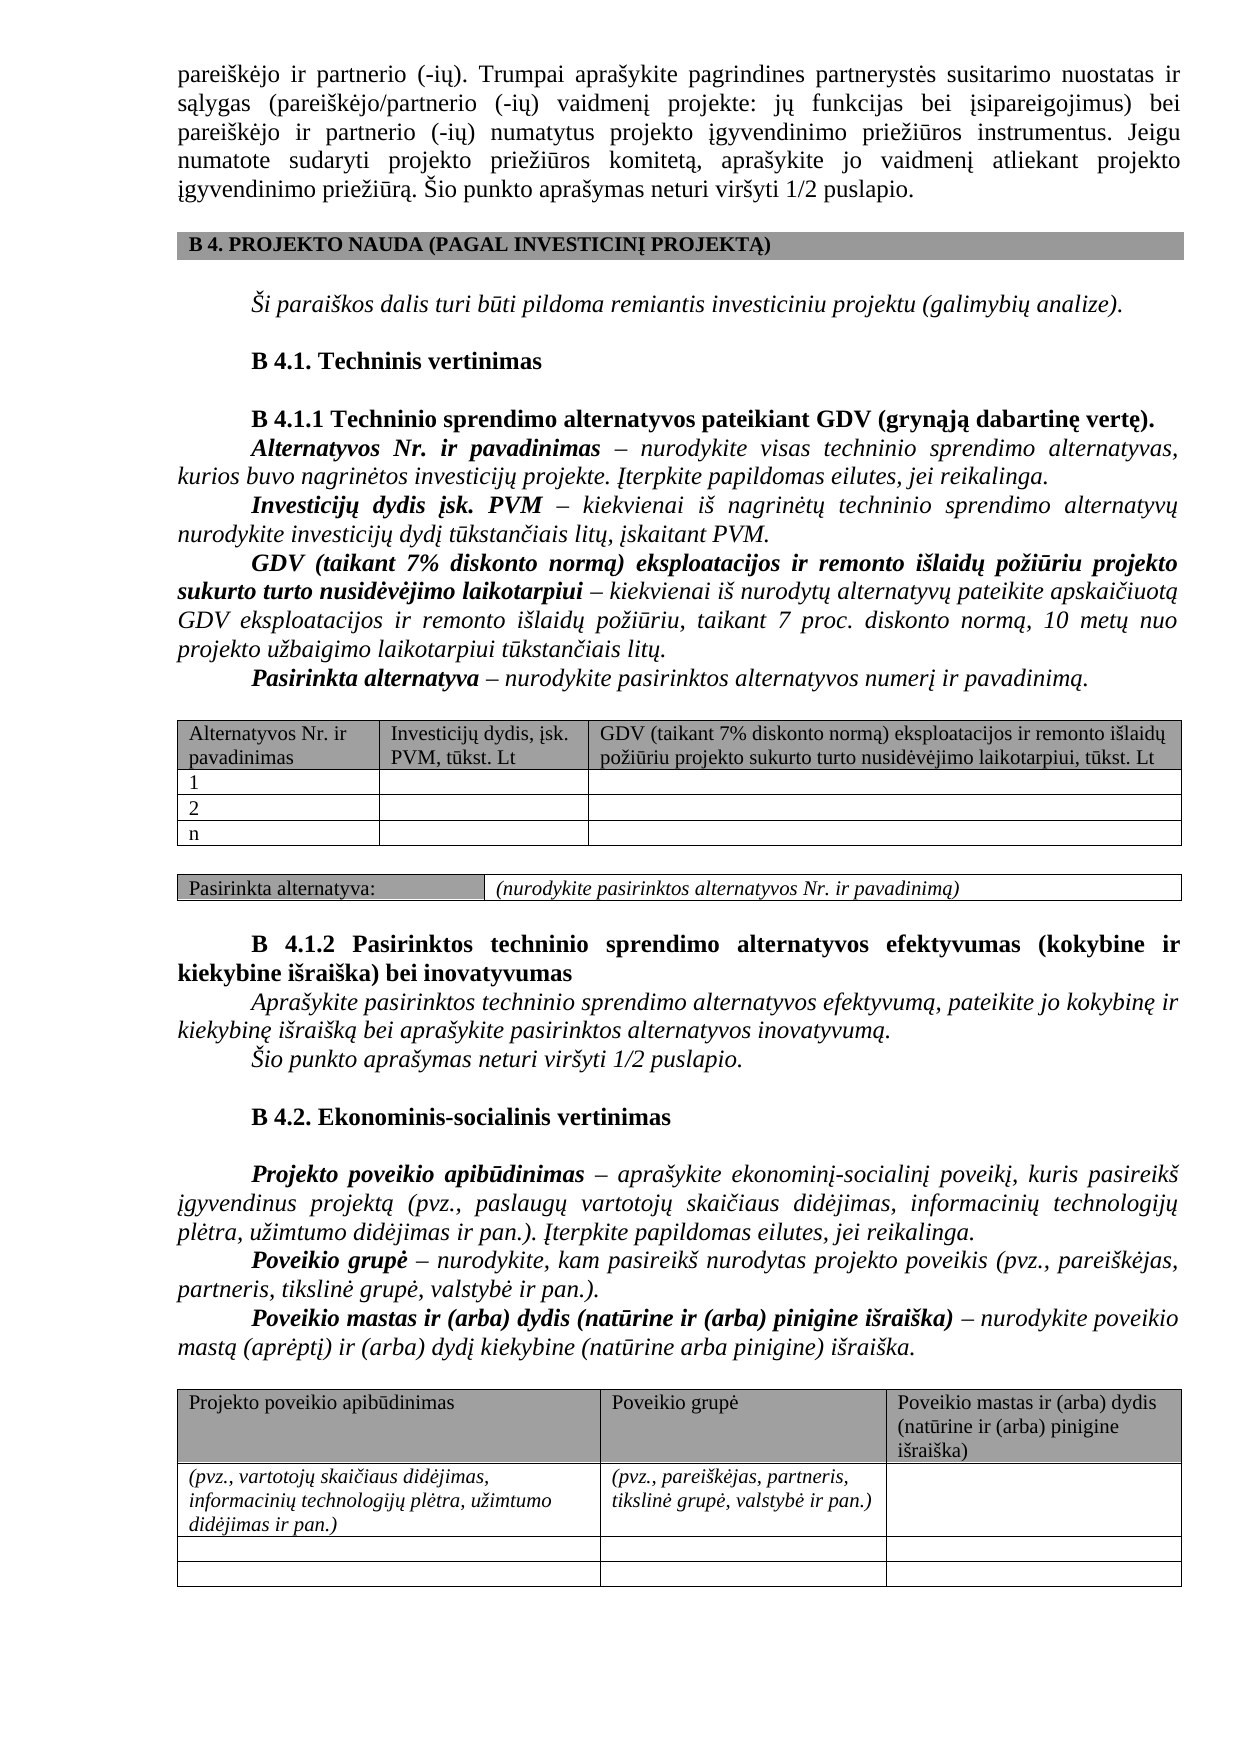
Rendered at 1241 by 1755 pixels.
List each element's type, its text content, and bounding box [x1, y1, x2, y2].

text GDV (taikant 7% diskonto normą) eksploatacijos ir remonto išlaidų požiūriu projekto sukurto turto nusidėvėjimo laikotarpiui – kiekvienai iš nurodytų alternatyvų pateikite apskaičiuotą GDV eksploatacijos ir remonto išlaidų požiūriu, taikant 7 proc. diskonto normą, 10 metų nuo projekto užbaigimo laikotarpiui tūkstančiais litų. [177, 548, 1181, 663]
table_cell [178, 1537, 600, 1561]
table_cell [178, 1562, 600, 1586]
table_cell [601, 1562, 886, 1586]
text B 4.1.1 Techninio sprendimo alternatyvos pateikiant GDV (grynąją dabartinę vertę). [177, 404, 1181, 433]
table_header Alternatyvos Nr. ir pavadinimas [178, 721, 379, 769]
text B 4.1.2 Pasirinktos techninio sprendimo alternatyvos efektyvumas (kokybine ir kiekybine išraiška) bei inovatyvumas [177, 929, 1181, 987]
text B 4.2. Ekonominis-socialinis vertinimas [177, 1102, 1181, 1131]
text Pasirinkta alternatyva – nurodykite pasirinktos alternatyvos numerį ir pavadinimą. [177, 663, 1181, 691]
text Poveikio grupė – nurodykite, kam pasireikš nurodytas projekto poveikis (pvz., pareiškėjas, partneris, tikslinė grupė, valstybė ir pan.). [177, 1246, 1181, 1303]
table_header (nurodykite pasirinktos alternatyvos Nr. ir pavadinimą) [485, 875, 1181, 899]
text pareiškėjo ir partnerio (-ių). Trumpai aprašykite pagrindines partnerystės susitarimo nuostatas ir sąlygas (pareiškėjo/partnerio (-ių) vaidmenį projekte: jų funkcijas bei įsipareigojimus) bei pareiškėjo ir partnerio (-ių) numatytus projekto įgyvendinimo priežiūros instrumentus. Jeigu numatote sudaryti projekto priežiūros komitetą, aprašykite jo vaidmenį atliekant projekto įgyvendinimo priežiūrą. Šio punkto aprašymas neturi viršyti 1/2 puslapio. [177, 59, 1181, 203]
table_cell [380, 770, 588, 794]
table_cell [887, 1537, 1181, 1561]
text Poveikio mastas ir (arba) dydis (natūrine ir (arba) pinigine išraiška) – nurodykite poveikio mastą (aprėptį) ir (arba) dydį kiekybine (natūrine arba pinigine) išraiška. [177, 1303, 1181, 1361]
table_cell (pvz., vartotojų skaičiaus didėjimas, informacinių technologijų plėtra, užimtumo didėjimas ir pan.) [178, 1464, 600, 1536]
text Investicijų dydis įsk. PVM – kiekvienai iš nagrinėtų techninio sprendimo alternatyvų nurodykite investicijų dydį tūkstančiais litų, įskaitant PVM. [177, 490, 1181, 548]
table_header Projekto poveikio apibūdinimas [178, 1390, 600, 1462]
table_header Poveikio mastas ir (arba) dydis (natūrine ir (arba) pinigine išraiška) [887, 1390, 1181, 1462]
text B 4.1. Techninis vertinimas [177, 346, 1181, 375]
table_header Pasirinkta alternatyva: [178, 875, 484, 899]
table_cell (pvz., pareiškėjas, partneris, tikslinė grupė, valstybė ir pan.) [601, 1464, 886, 1536]
text Projekto poveikio apibūdinimas – aprašykite ekonominį-socialinį poveikį, kuris pasireikš įgyvendinus projektą (pvz., paslaugų vartotojų skaičiaus didėjimas, informacinių technologijų plėtra, užimtumo didėjimas ir pan.). Įterpkite papildomas eilutes, jei reikalinga. [177, 1159, 1181, 1246]
table_cell [887, 1464, 1181, 1536]
table_cell [589, 795, 1181, 819]
text Ši paraiškos dalis turi būti pildoma remiantis investiciniu projektu (galimybių analize). [177, 289, 1181, 318]
table_cell n [178, 821, 379, 844]
table_cell [601, 1537, 886, 1561]
table_cell 1 [178, 770, 379, 794]
table_cell [380, 795, 588, 819]
table_header Investicijų dydis, įsk. PVM, tūkst. Lt [380, 721, 588, 769]
table_cell [589, 821, 1181, 844]
text Šio punkto aprašymas neturi viršyti 1/2 puslapio. [177, 1044, 1181, 1073]
table_header GDV (taikant 7% diskonto normą) eksploatacijos ir remonto išlaidų požiūriu projekto sukurto turto nusidėvėjimo laikotarpiui, tūkst. Lt [589, 721, 1181, 769]
table_cell 2 [178, 795, 379, 819]
table_header B 4. PROJEKTO NAUDA (PAGAL INVESTICINĮ PROJEKTĄ) [177, 232, 1184, 260]
table_cell [589, 770, 1181, 794]
text Aprašykite pasirinktos techninio sprendimo alternatyvos efektyvumą, pateikite jo kokybinę ir kiekybinę išraišką bei aprašykite pasirinktos alternatyvos inovatyvumą. [177, 987, 1181, 1044]
table_cell [887, 1562, 1181, 1586]
text Alternatyvos Nr. ir pavadinimas – nurodykite visas techninio sprendimo alternatyvas, kurios buvo nagrinėtos investicijų projekte. Įterpkite papildomas eilutes, jei reikalinga. [177, 433, 1181, 490]
table_header Poveikio grupė [601, 1390, 886, 1462]
table_cell [380, 821, 588, 844]
